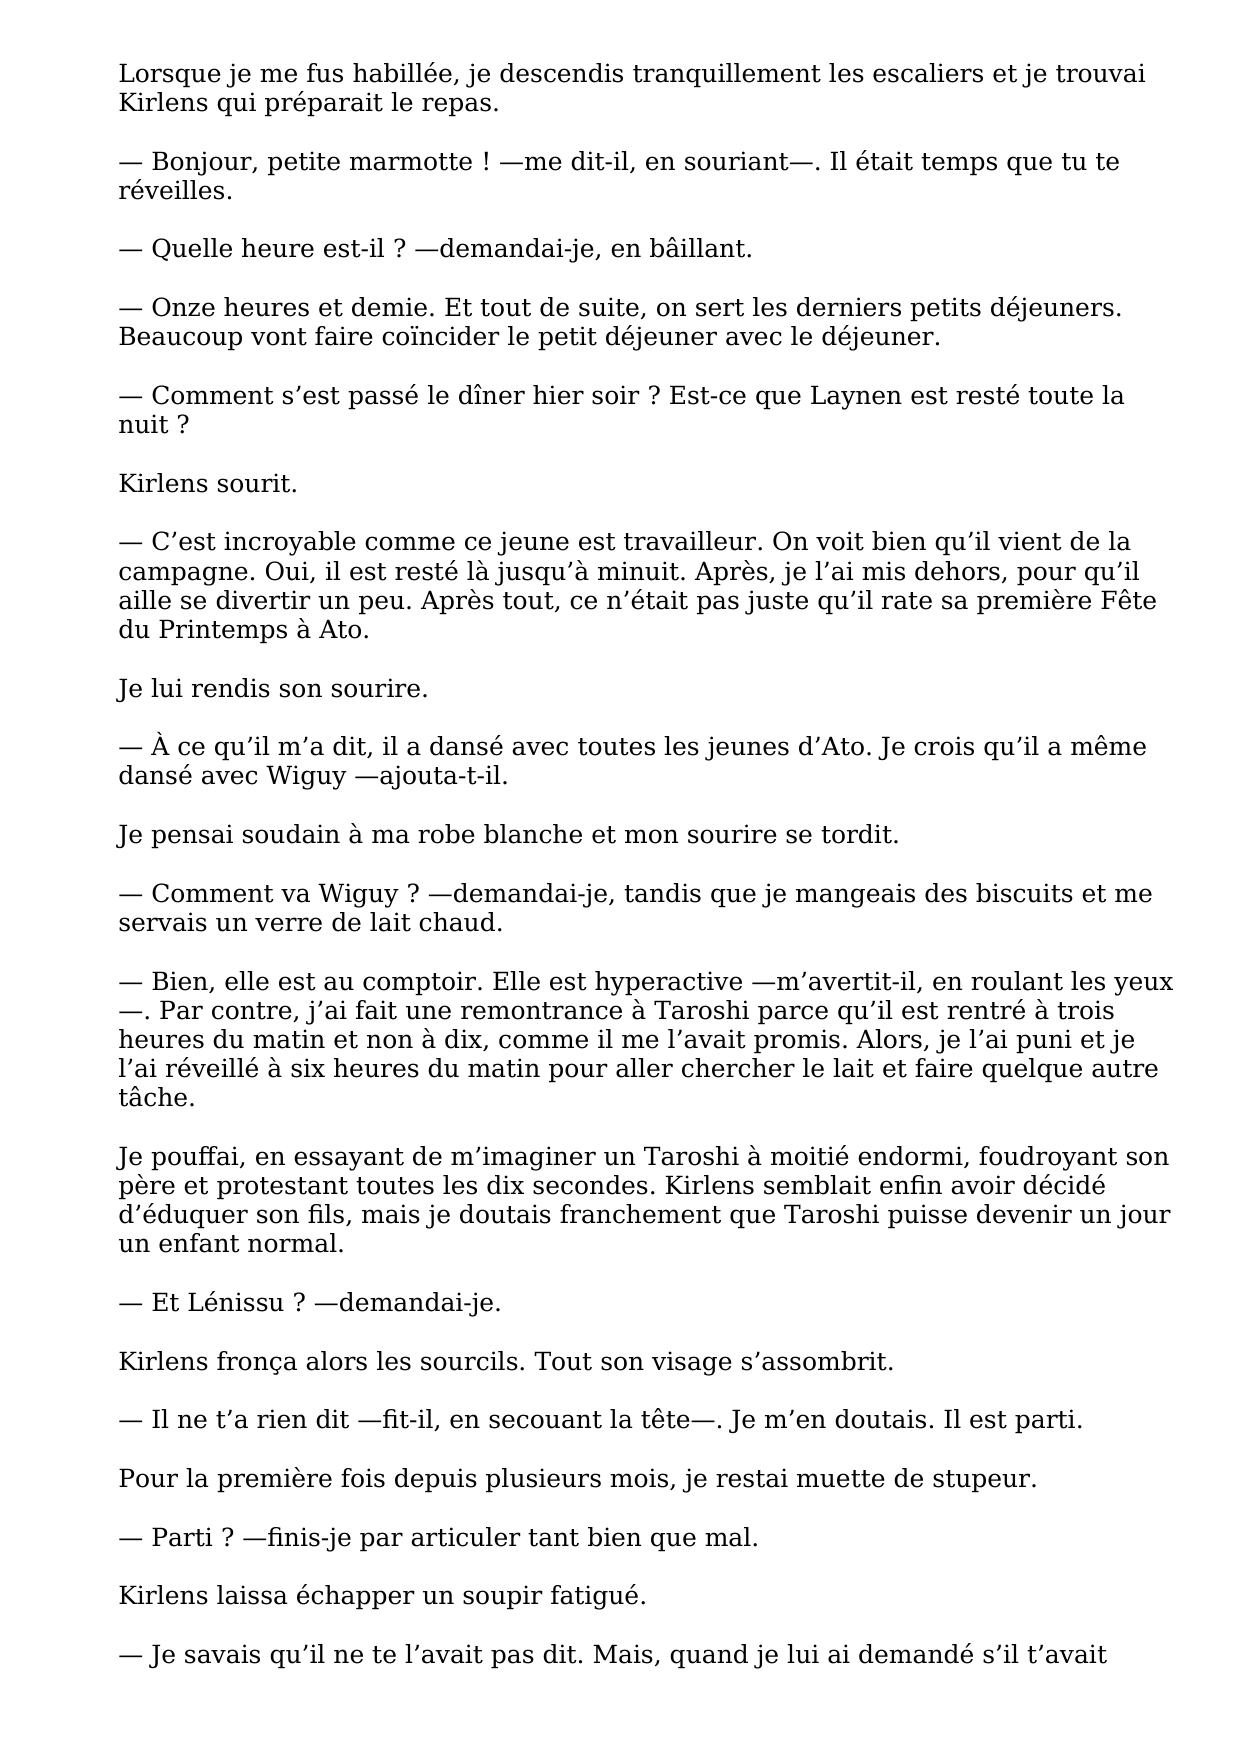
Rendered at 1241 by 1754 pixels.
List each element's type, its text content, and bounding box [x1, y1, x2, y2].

text — Bien, elle est au comptoir. Elle est hyperactive —m’avertit-il, en roulant les yeux—. Par contre, j’ai fait une remontrance à Taroshi parce qu’il est rentré à trois heures du matin et non à dix, comme il me l’avait promis. Alors, je l’ai puni et je l’ai réveillé à six heures du matin pour aller chercher le lait et faire quelque autre tâche. [118, 967, 1181, 1112]
text — Et Lénissu ? —demandai-je. [118, 1288, 1181, 1317]
text — Il ne t’a rien dit —fit-il, en secouant la tête—. Je m’en doutais. Il est parti. [118, 1405, 1181, 1434]
text Je pensai soudain à ma robe blanche et mon sourire se tordit. [118, 820, 1181, 849]
text Pour la première fois depuis plusieurs mois, je restai muette de stupeur. [118, 1464, 1181, 1493]
text Je pouffai, en essayant de m’imaginer un Taroshi à moitié endormi, foudroyant son père et protestant toutes les dix secondes. Kirlens semblait enfin avoir décidé d’éduquer son fils, mais je doutais franchement que Taroshi puisse devenir un jour un enfant normal. [118, 1142, 1181, 1259]
text — C’est incroyable comme ce jeune est travailleur. On voit bien qu’il vient de la campagne. Oui, il est resté là jusqu’à minuit. Après, je l’ai mis dehors, pour qu’il aille se divertir un peu. Après tout, ce n’était pas juste qu’il rate sa première Fête du Printemps à Ato. [118, 528, 1181, 644]
text Kirlens fronça alors les sourcils. Tout son visage s’assombrit. [118, 1347, 1181, 1376]
text — Je savais qu’il ne te l’avait pas dit. Mais, quand je lui ai demandé s’il t’avait [118, 1640, 1181, 1669]
text Je lui rendis son sourire. [118, 674, 1181, 703]
text — Bonjour, petite marmotte ! —me dit-il, en souriant—. Il était temps que tu te réveilles. [118, 147, 1181, 205]
text Lorsque je me fus habillée, je descendis tranquillement les escaliers et je trouvai Kirlens qui préparait le repas. [118, 59, 1181, 117]
text — Quelle heure est-il ? —demandai-je, en bâillant. [118, 235, 1181, 264]
text — Comment va Wiguy ? —demandai-je, tandis que je mangeais des biscuits et me servais un verre de lait chaud. [118, 879, 1181, 937]
text — Comment s’est passé le dîner hier soir ? Est-ce que Laynen est resté toute la nuit ? [118, 381, 1181, 439]
text — Parti ? —finis-je par articuler tant bien que mal. [118, 1523, 1181, 1552]
text — Onze heures et demie. Et tout de suite, on sert les derniers petits déjeuners. Beaucoup vont faire coïncider le petit déjeuner avec le déjeuner. [118, 293, 1181, 352]
text — À ce qu’il m’a dit, il a dansé avec toutes les jeunes d’Ato. Je crois qu’il a même dansé avec Wiguy —ajouta-t-il. [118, 732, 1181, 791]
text Kirlens sourit. [118, 469, 1181, 498]
text Kirlens laissa échapper un soupir fatigué. [118, 1581, 1181, 1611]
